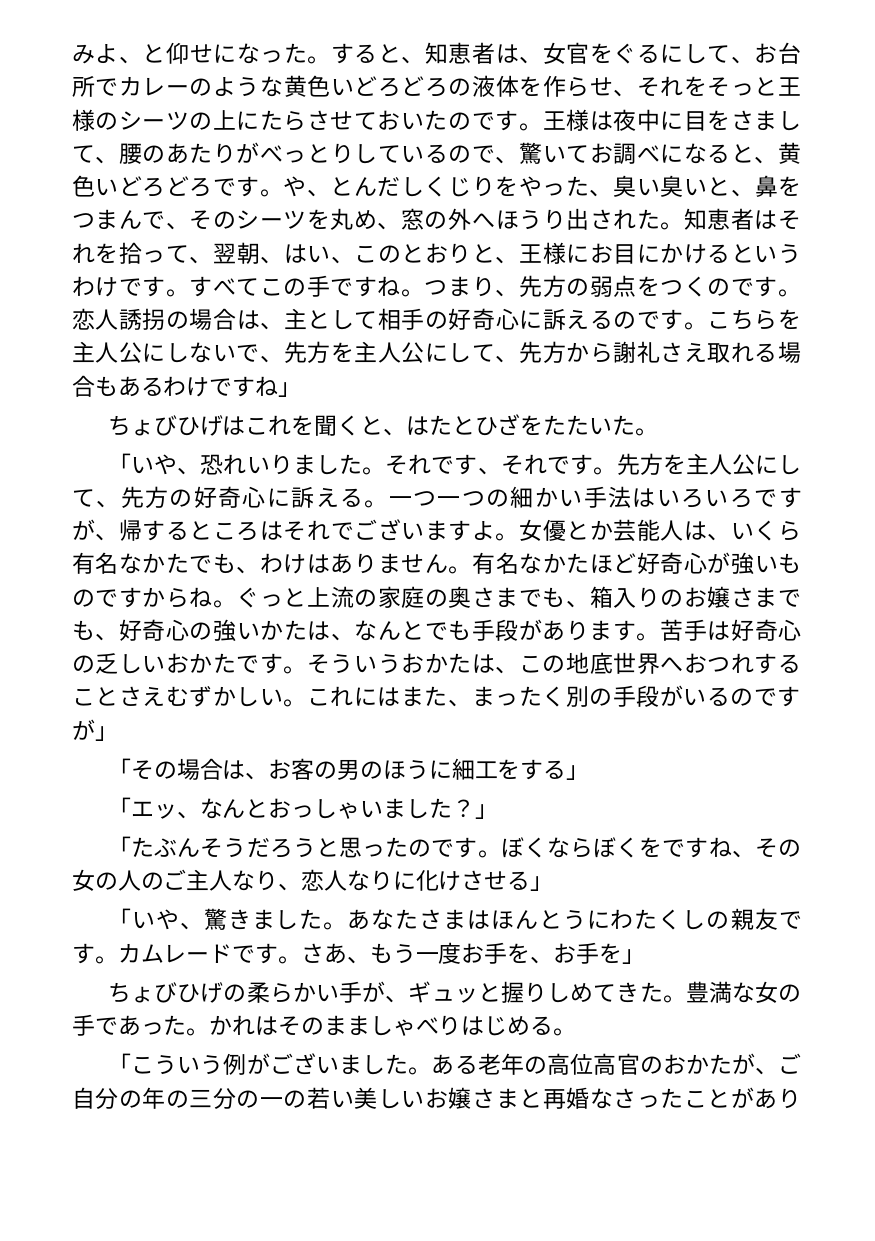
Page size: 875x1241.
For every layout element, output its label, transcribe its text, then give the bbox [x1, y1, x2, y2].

text 「いや、恐れいりました。それです、それです。先方を主人公にして、先方の好奇心に訴える。一つ一つの細かい手法はいろいろですが、帰するところはそれでございますよ。女優とか芸能人は、いくら有名なかたでも、わけはありません。有名なかたほど好奇心が強いものですからね。ぐっと上流の家庭の奥さまでも、箱入りのお嬢さまでも、好奇心の強いかたは、なんとでも手段があります。苦手は好奇心の乏しいおかたです。そういうおかたは、この地底世界へおつれすることさえむずかしい。これにはまた、まったく別の手段がいるのですが」 [72, 447, 802, 746]
text 「こういう例がございました。ある老年の高位高官のおかたが、ご自分の年の三分の一の若い美しいお嬢さまと再婚なさったことがあり [72, 1047, 802, 1114]
text 「その場合は、お客の男のほうに細工をする」 [72, 752, 802, 785]
text みよ、と仰せになった。すると、知恵者は、女官をぐるにして、お台所でカレーのような黄色いどろどろの液体を作らせ、それをそっと王様のシーツの上にたらさせておいたのです。王様は夜中に目をさまして、腰のあたりがべっとりしているので、驚いてお調べになると、黄色いどろどろです。や、とんだしくじりをやった、臭い臭いと、鼻をつまんで、そのシーツを丸め、窓の外へほうり出された。知恵者はそれを拾って、翌朝、はい、このとおりと、王様にお目にかけるというわけです。すべてこの手ですね。つまり、先方の弱点をつくのです。恋人誘拐の場合は、主として相手の好奇心に訴えるのです。こちらを主人公にしないで、先方を主人公にして、先方から謝礼さえ取れる場合もあるわけですね」 [72, 36, 802, 402]
text ちょびひげはこれを聞くと、はたとひざをたたいた。 [72, 407, 802, 441]
text 「たぶんそうだろうと思ったのです。ぼくならぼくをですね、その女の人のご主人なり、恋人なりに化けさせる」 [72, 830, 802, 896]
text ちょびひげの柔らかい手が、ギュッと握りしめてきた。豊満な女の手であった。かれはそのまましゃべりはじめる。 [72, 975, 802, 1041]
text 「エッ、なんとおっしゃいました？」 [72, 791, 802, 824]
text 「いや、驚きました。あなたさまはほんとうにわたくしの親友です。カムレードです。さあ、もう一度お手を、お手を」 [72, 902, 802, 969]
